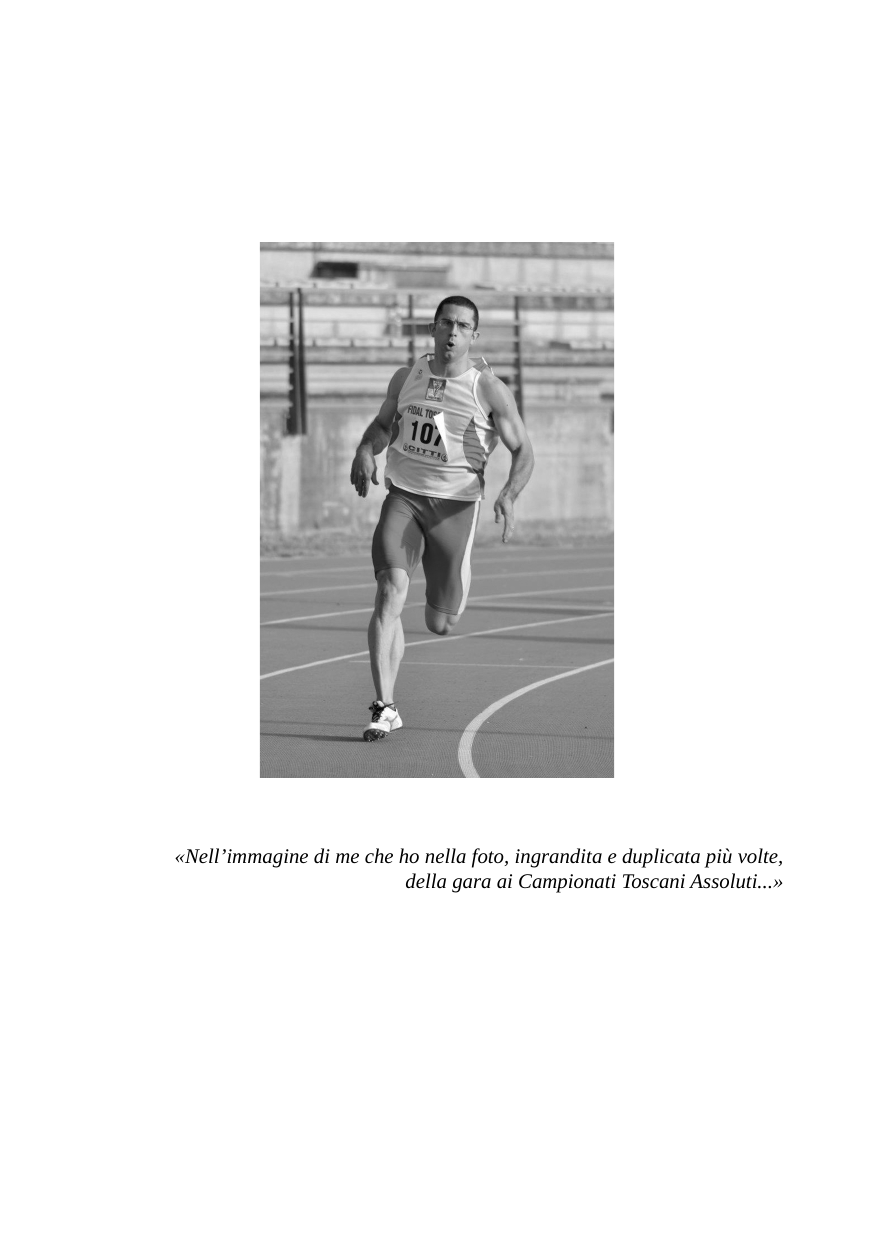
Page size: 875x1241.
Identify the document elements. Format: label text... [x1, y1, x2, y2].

picture [259, 242, 615, 778]
text «Nell’immagine di me che ho nella foto, ingrandita e duplicata più volte, [88, 844, 786, 868]
text della gara ai Campionati Toscani Assoluti...» [88, 868, 786, 893]
